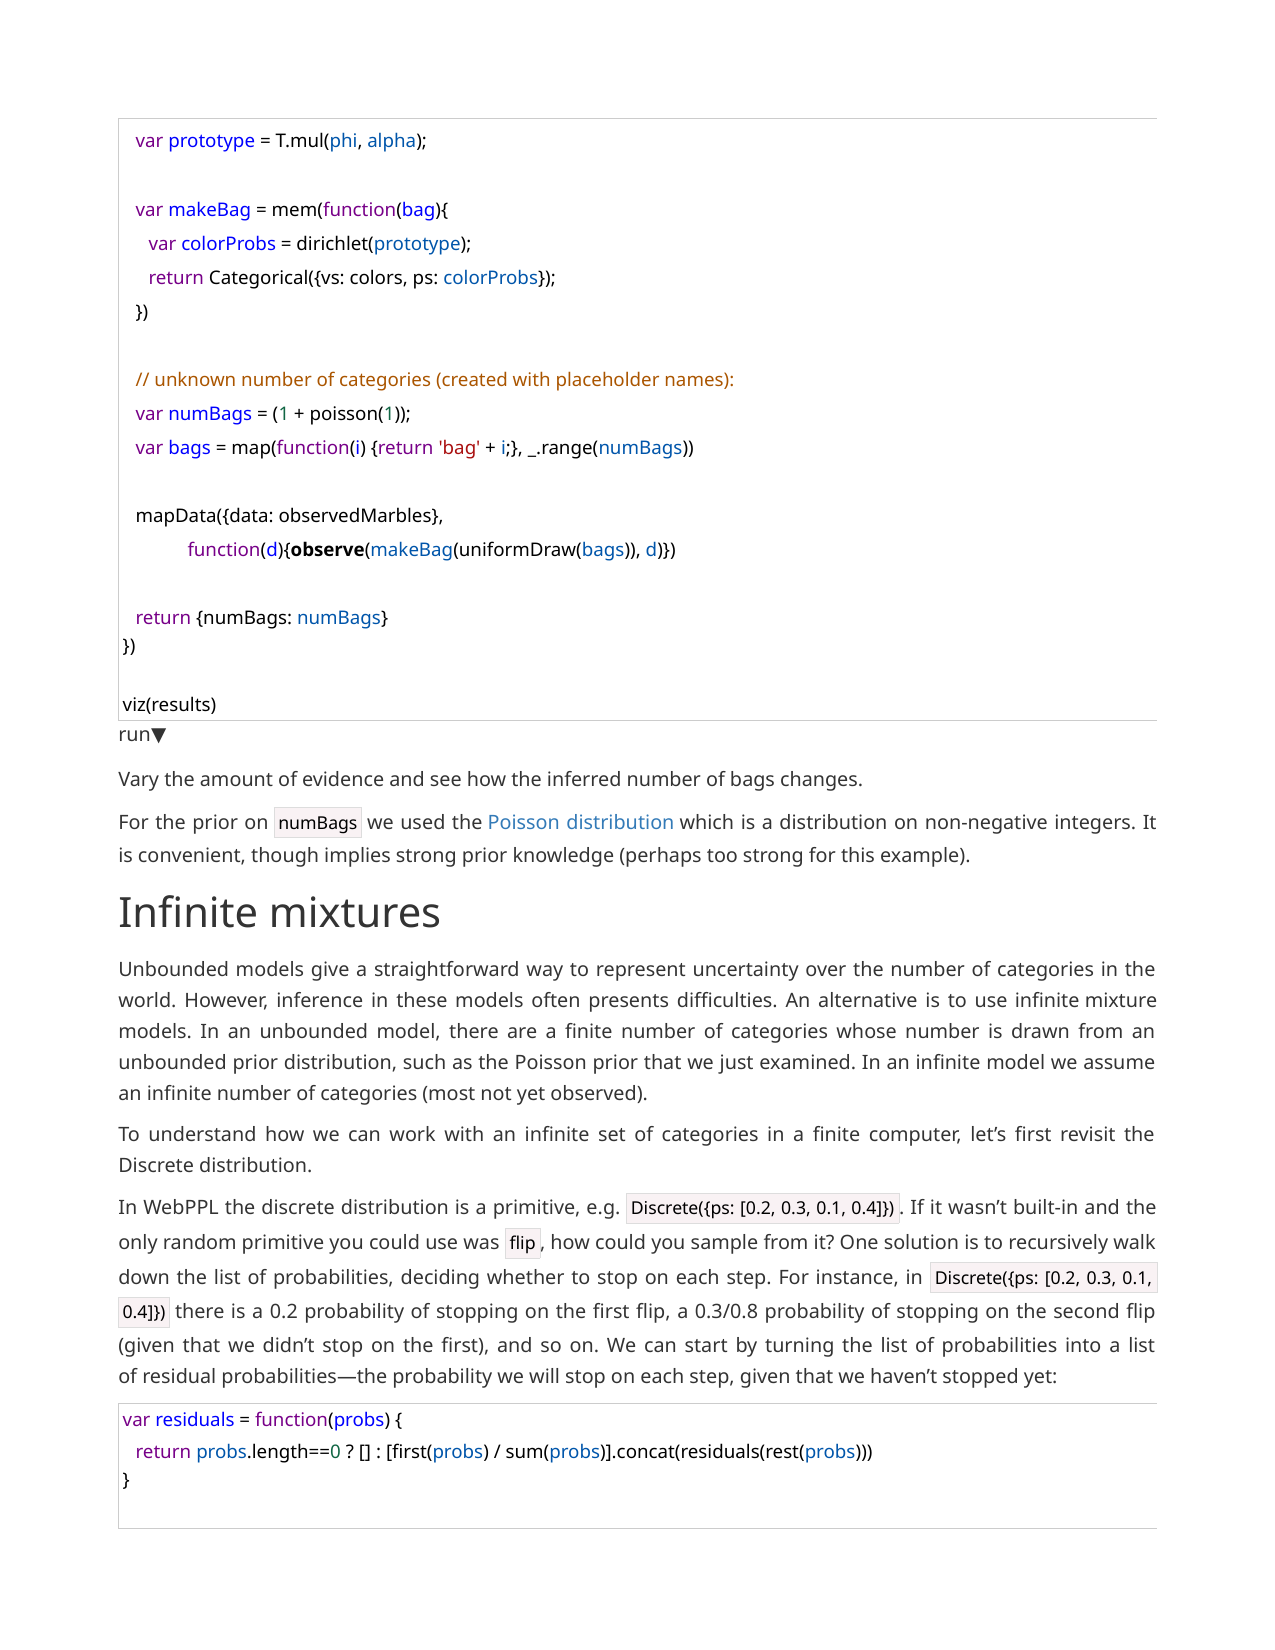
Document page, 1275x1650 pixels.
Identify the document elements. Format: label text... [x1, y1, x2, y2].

text Vary the amount of evidence and see how the inferred number of bags changes. [118, 766, 1157, 793]
text ​ [119, 654, 1157, 689]
subtitle Infinite mixtures [118, 883, 1157, 939]
text ​ [119, 152, 1157, 186]
text To understand how we can work with an infinite set of categories in a finite computer, let’s first revisit the Discrete distribution. [118, 1121, 1157, 1178]
text function(d){observe(makeBag(uniformDraw(bags)), d)}) [119, 527, 1157, 561]
text return probs.length==0 ? [] : [first(probs) / sum(probs)].concat(residuals(rest(probs))) [119, 1429, 1157, 1463]
text var makeBag = mem(function(bag){ [119, 186, 1157, 220]
text In WebPPL the discrete distribution is a primitive, e.g. Discrete({ps: [0.2, 0.3, 0.1, 0.4]}). If it wasn’t built-in and the only random primitive you could use was flip, how could you sample from it? One solution is to recursively walk down the list of probabilities, deciding whether to stop on each step. For instance, in Discrete({ps: [0.2, 0.3, 0.1, 0.4]}) there is a 0.2 probability of stopping on the first flip, a 0.3/0.8 probability of stopping on the second flip (given that we didn’t stop on the first), and so on. We can start by turning the list of probabilities into a list of residual probabilities—the probability we will stop on each step, given that we haven’t stopped yet: [118, 1193, 1157, 1389]
text }) [119, 288, 1157, 322]
text var colorProbs = dirichlet(prototype); [119, 220, 1157, 254]
text } [119, 1463, 1157, 1488]
text ​ [119, 561, 1157, 595]
text ​ [119, 459, 1157, 493]
text // unknown number of categories (created with placeholder names): [119, 357, 1157, 391]
text Unbounded models give a straightforward way to represent uncertainty over the number of categories in the world. However, inference in these models often presents difficulties. An alternative is to use infinite mixture models. In an unbounded model, there are a finite number of categories whose number is drawn from an unbounded prior distribution, such as the Poisson prior that we just examined. In an infinite model we assume an infinite number of categories (most not yet observed). [118, 955, 1157, 1106]
text run▼ [118, 721, 1157, 747]
text ​ [119, 1488, 1157, 1528]
text For the prior on numBags we used the Poisson distribution which is a distribution on non-negative integers. It is convenient, though implies strong prior knowledge (perhaps too strong for this example). [118, 807, 1157, 868]
text var prototype = T.mul(phi, alpha); [119, 119, 1157, 152]
text }) [119, 629, 1157, 654]
text return {numBags: numBags} [119, 595, 1157, 629]
text viz(results) [119, 689, 1157, 720]
text mapData({data: observedMarbles}, [119, 493, 1157, 527]
text var numBags = (1 + poisson(1)); [119, 391, 1157, 425]
text var residuals = function(probs) { [119, 1404, 1157, 1429]
text return Categorical({vs: colors, ps: colorProbs}); [119, 254, 1157, 288]
text ​ [119, 322, 1157, 357]
text var bags = map(function(i) {return 'bag' + i;}, _.range(numBags)) [119, 425, 1157, 459]
